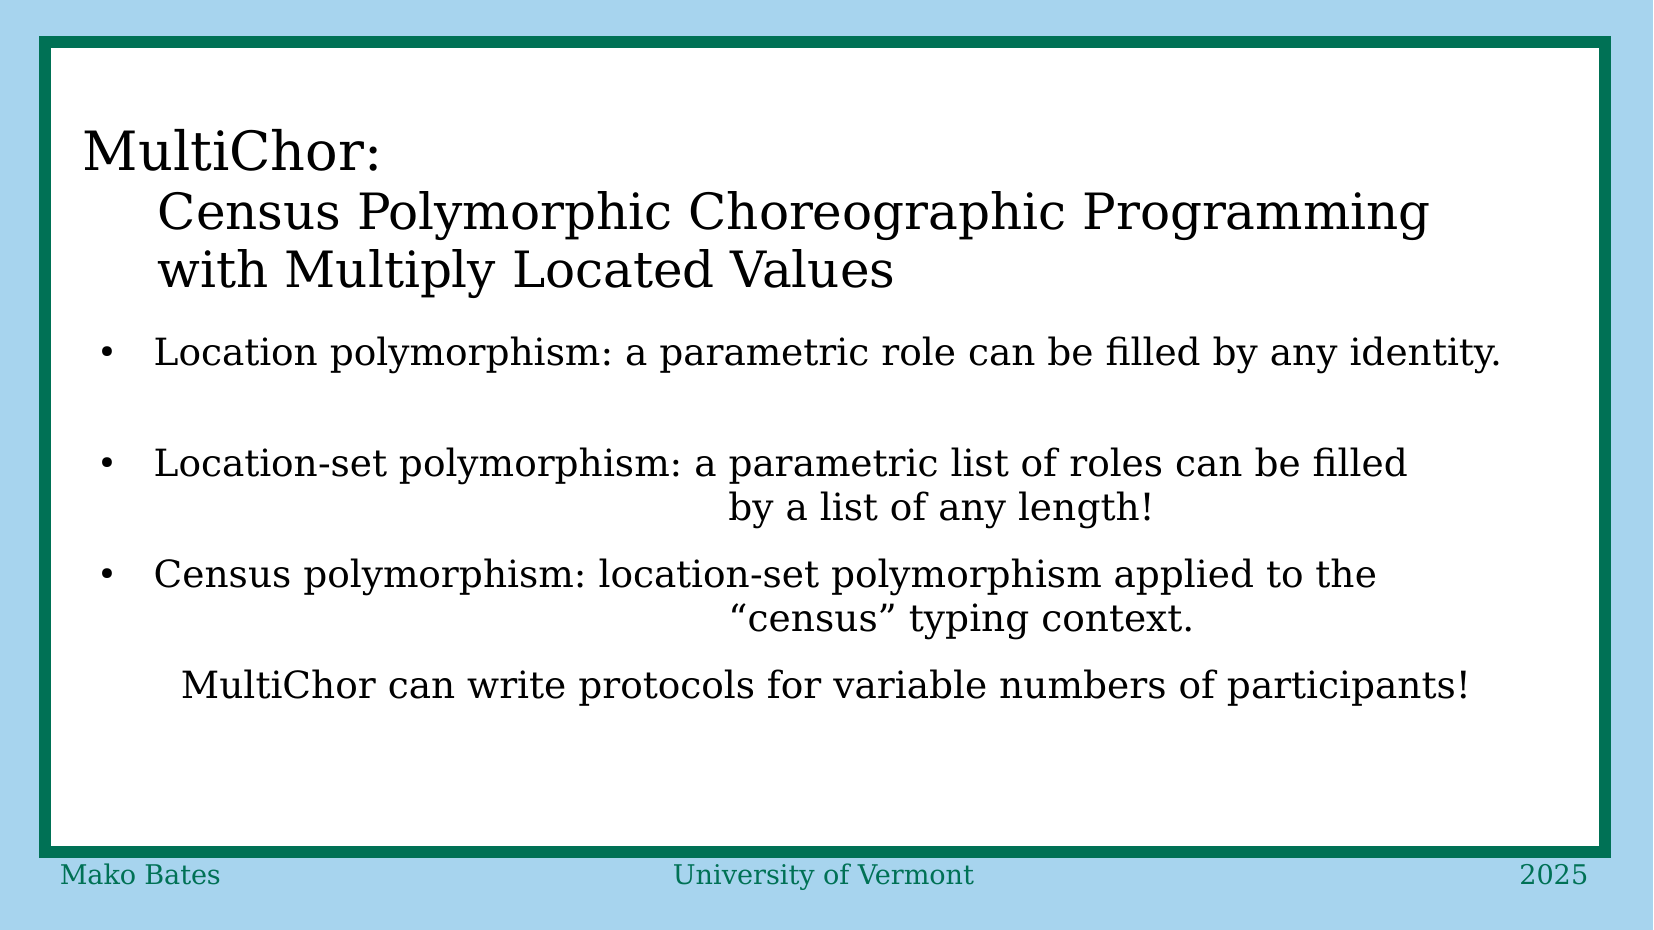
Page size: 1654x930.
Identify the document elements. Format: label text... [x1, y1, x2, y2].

title MultiChor: Census Polymorphic Choreographic Programming with Multiply Located Values [82, 119, 1571, 300]
list Location polymorphism: a parametric role can be filled by any identity. Location-set polymorphism: a parametric list of roles can be filled by a list of any length! Census polymorphism: location-set polymorphism applied to the “census” typing context. MultiChor can write protocols for variable numbers of participants! [82, 330, 1571, 831]
text_box [687, 864, 691, 877]
